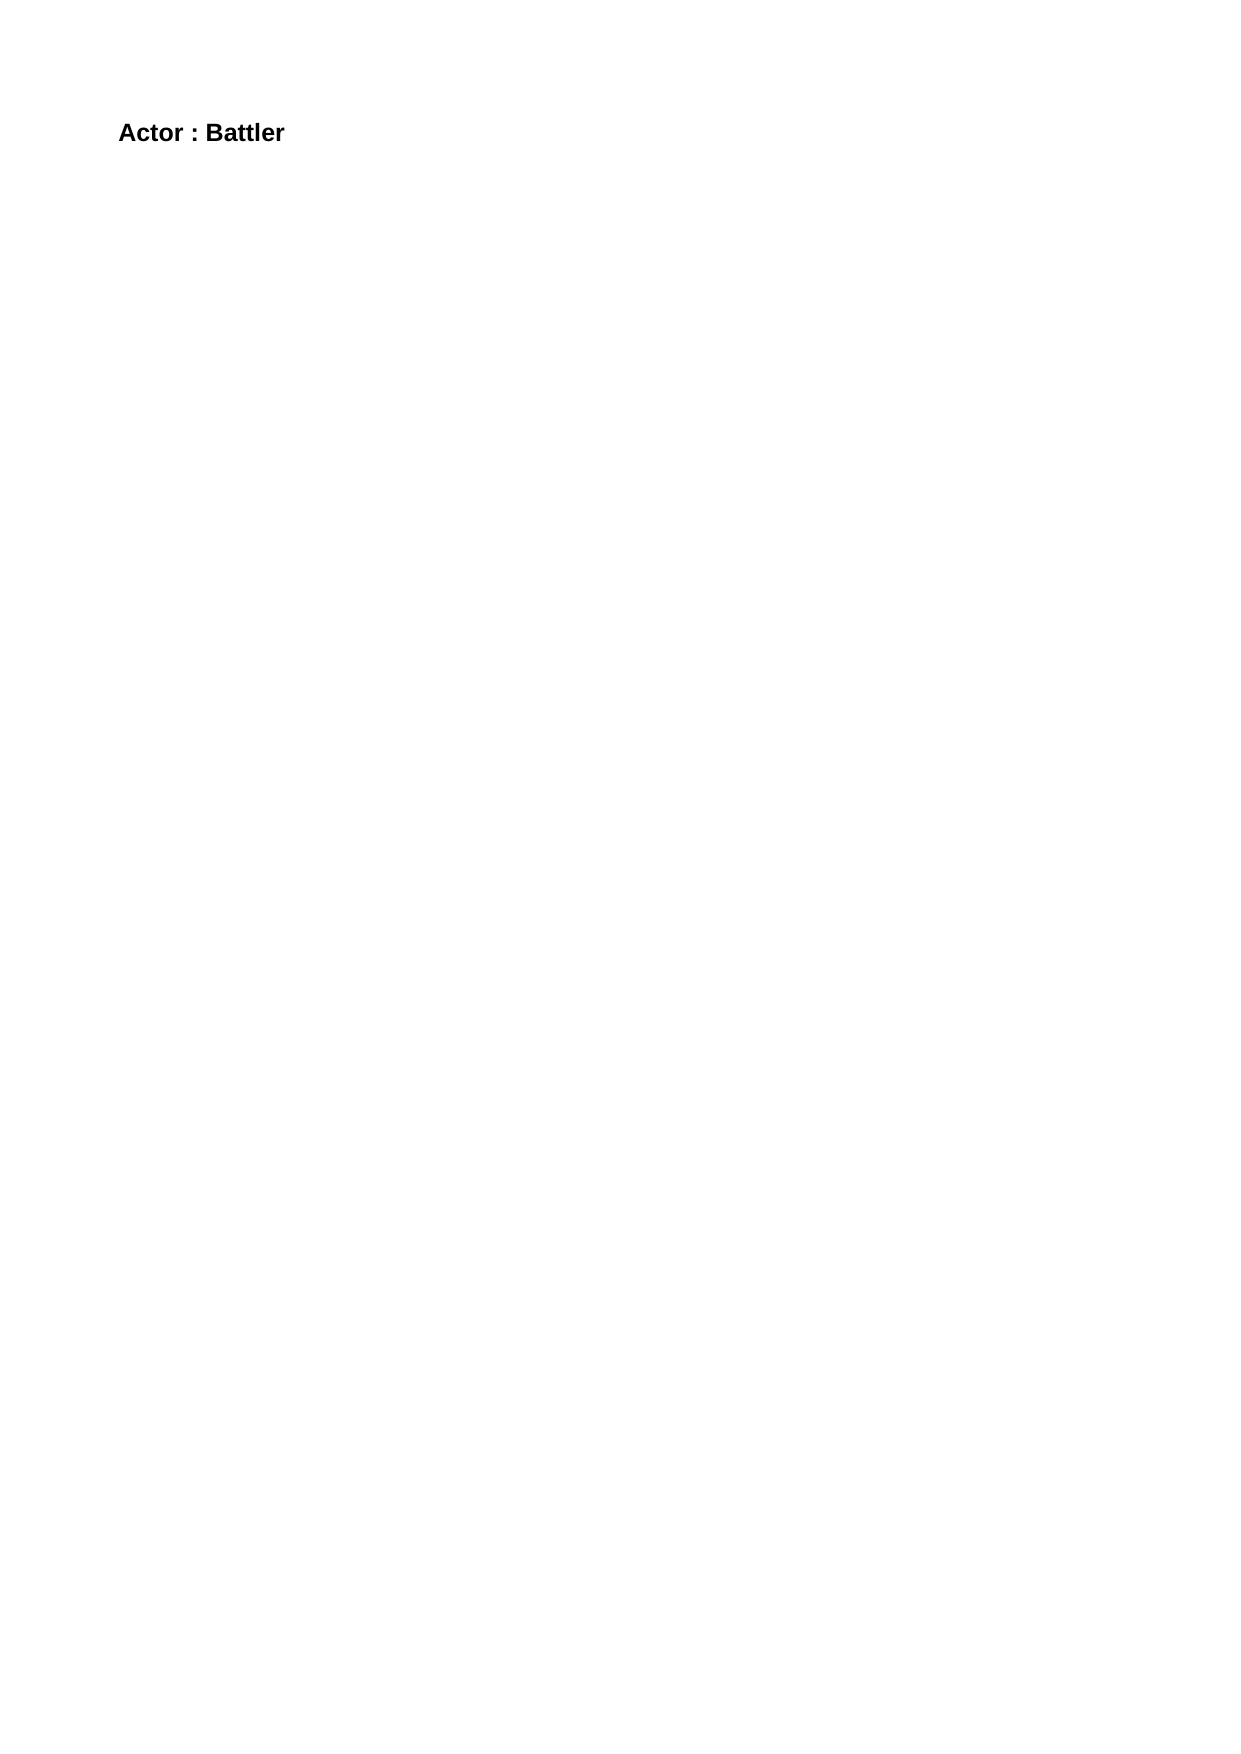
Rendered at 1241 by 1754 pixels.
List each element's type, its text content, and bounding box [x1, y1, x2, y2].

subtitle Actor : Battler [118, 118, 1122, 147]
